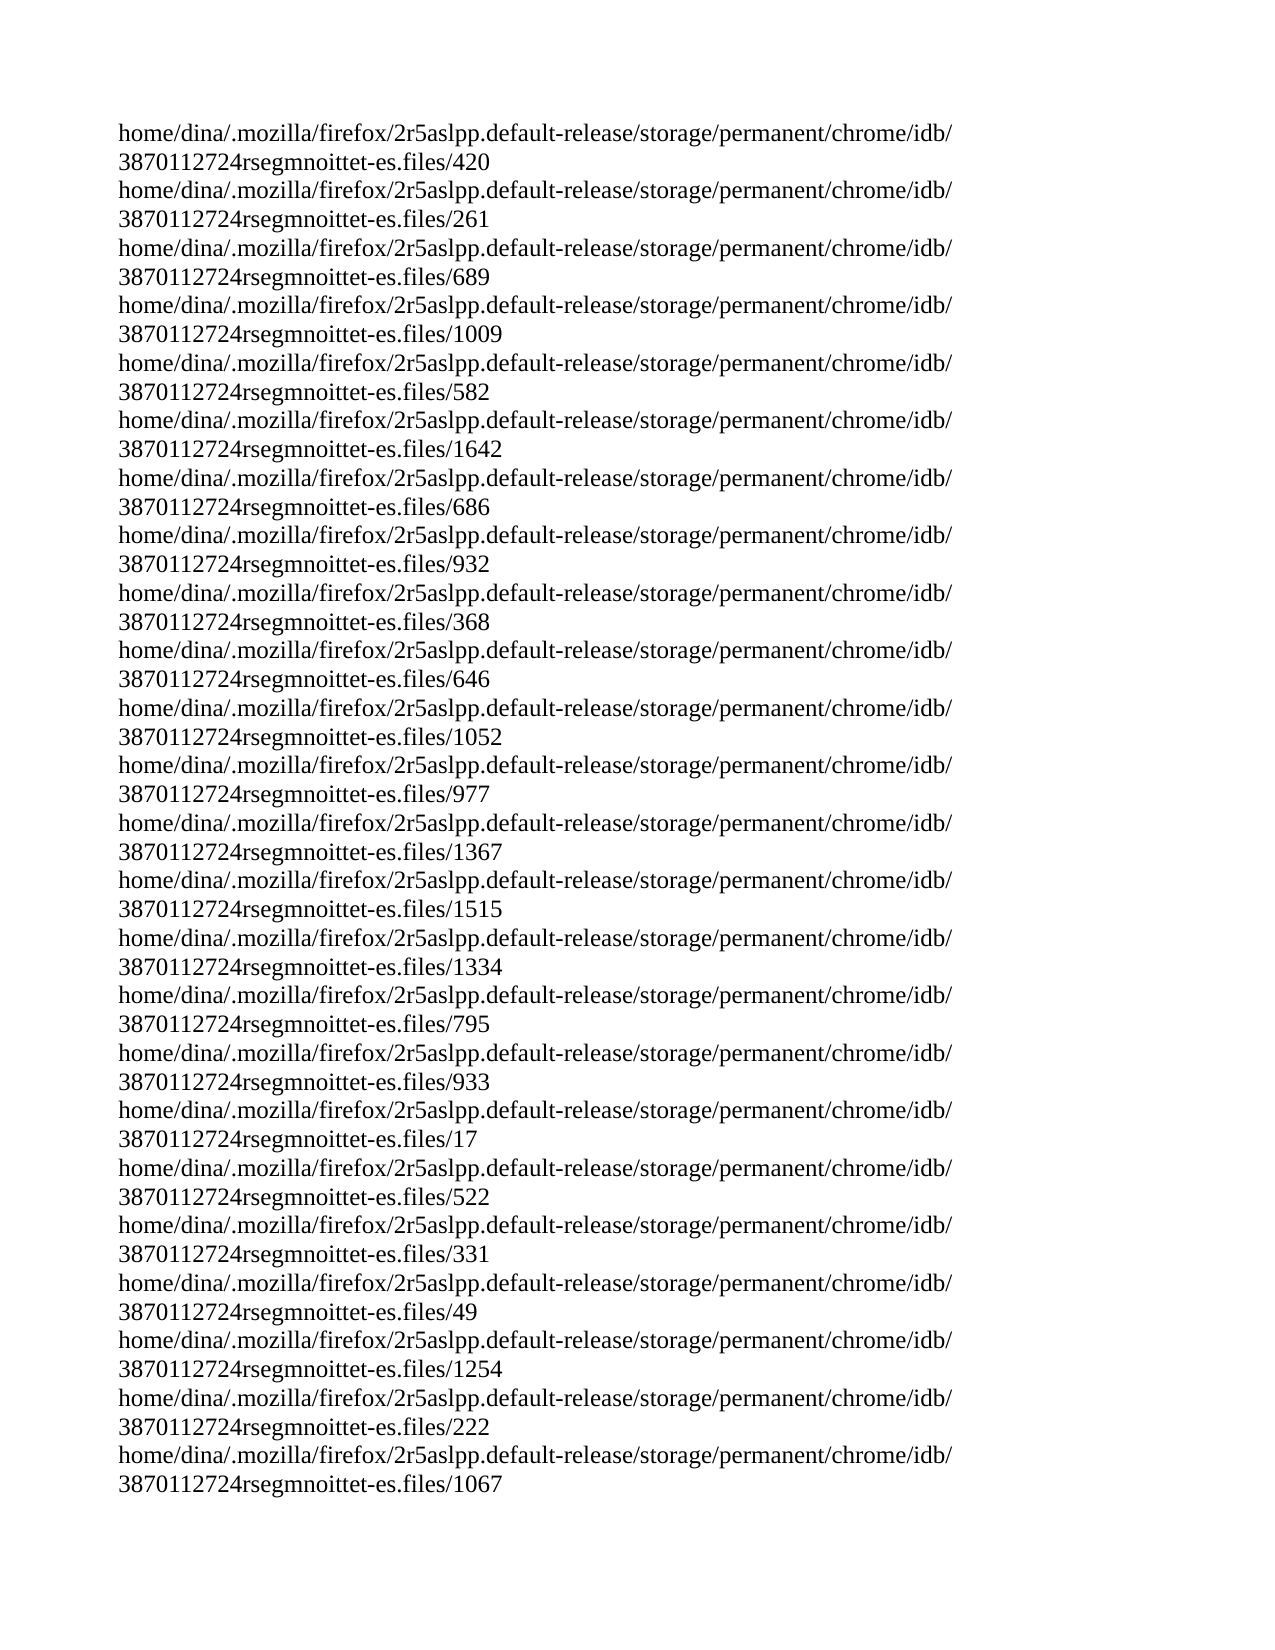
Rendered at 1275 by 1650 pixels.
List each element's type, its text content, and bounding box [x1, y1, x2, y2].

text home/dina/.mozilla/firefox/2r5aslpp.default-release/storage/permanent/chrome/idb/3870112724rsegmnoittet-es.files/932 [118, 521, 1157, 578]
text home/dina/.mozilla/firefox/2r5aslpp.default-release/storage/permanent/chrome/idb/3870112724rsegmnoittet-es.files/1254 [118, 1326, 1157, 1383]
text home/dina/.mozilla/firefox/2r5aslpp.default-release/storage/permanent/chrome/idb/3870112724rsegmnoittet-es.files/933 [118, 1038, 1157, 1096]
text home/dina/.mozilla/firefox/2r5aslpp.default-release/storage/permanent/chrome/idb/3870112724rsegmnoittet-es.files/1642 [118, 406, 1157, 463]
text home/dina/.mozilla/firefox/2r5aslpp.default-release/storage/permanent/chrome/idb/3870112724rsegmnoittet-es.files/222 [118, 1383, 1157, 1441]
text home/dina/.mozilla/firefox/2r5aslpp.default-release/storage/permanent/chrome/idb/3870112724rsegmnoittet-es.files/49 [118, 1268, 1157, 1326]
text home/dina/.mozilla/firefox/2r5aslpp.default-release/storage/permanent/chrome/idb/3870112724rsegmnoittet-es.files/689 [118, 233, 1157, 291]
text home/dina/.mozilla/firefox/2r5aslpp.default-release/storage/permanent/chrome/idb/3870112724rsegmnoittet-es.files/1067 [118, 1441, 1157, 1498]
text home/dina/.mozilla/firefox/2r5aslpp.default-release/storage/permanent/chrome/idb/3870112724rsegmnoittet-es.files/17 [118, 1096, 1157, 1153]
text home/dina/.mozilla/firefox/2r5aslpp.default-release/storage/permanent/chrome/idb/3870112724rsegmnoittet-es.files/686 [118, 463, 1157, 521]
text home/dina/.mozilla/firefox/2r5aslpp.default-release/storage/permanent/chrome/idb/3870112724rsegmnoittet-es.files/646 [118, 636, 1157, 693]
text home/dina/.mozilla/firefox/2r5aslpp.default-release/storage/permanent/chrome/idb/3870112724rsegmnoittet-es.files/331 [118, 1211, 1157, 1268]
text home/dina/.mozilla/firefox/2r5aslpp.default-release/storage/permanent/chrome/idb/3870112724rsegmnoittet-es.files/1515 [118, 866, 1157, 923]
text home/dina/.mozilla/firefox/2r5aslpp.default-release/storage/permanent/chrome/idb/3870112724rsegmnoittet-es.files/522 [118, 1153, 1157, 1211]
text home/dina/.mozilla/firefox/2r5aslpp.default-release/storage/permanent/chrome/idb/3870112724rsegmnoittet-es.files/368 [118, 578, 1157, 636]
text home/dina/.mozilla/firefox/2r5aslpp.default-release/storage/permanent/chrome/idb/3870112724rsegmnoittet-es.files/1052 [118, 693, 1157, 751]
text home/dina/.mozilla/firefox/2r5aslpp.default-release/storage/permanent/chrome/idb/3870112724rsegmnoittet-es.files/795 [118, 981, 1157, 1038]
text home/dina/.mozilla/firefox/2r5aslpp.default-release/storage/permanent/chrome/idb/3870112724rsegmnoittet-es.files/977 [118, 751, 1157, 808]
text home/dina/.mozilla/firefox/2r5aslpp.default-release/storage/permanent/chrome/idb/3870112724rsegmnoittet-es.files/1367 [118, 808, 1157, 866]
text home/dina/.mozilla/firefox/2r5aslpp.default-release/storage/permanent/chrome/idb/3870112724rsegmnoittet-es.files/1334 [118, 923, 1157, 981]
text home/dina/.mozilla/firefox/2r5aslpp.default-release/storage/permanent/chrome/idb/3870112724rsegmnoittet-es.files/582 [118, 348, 1157, 406]
text home/dina/.mozilla/firefox/2r5aslpp.default-release/storage/permanent/chrome/idb/3870112724rsegmnoittet-es.files/420 [118, 118, 1157, 176]
text home/dina/.mozilla/firefox/2r5aslpp.default-release/storage/permanent/chrome/idb/3870112724rsegmnoittet-es.files/261 [118, 176, 1157, 233]
text home/dina/.mozilla/firefox/2r5aslpp.default-release/storage/permanent/chrome/idb/3870112724rsegmnoittet-es.files/1009 [118, 291, 1157, 348]
